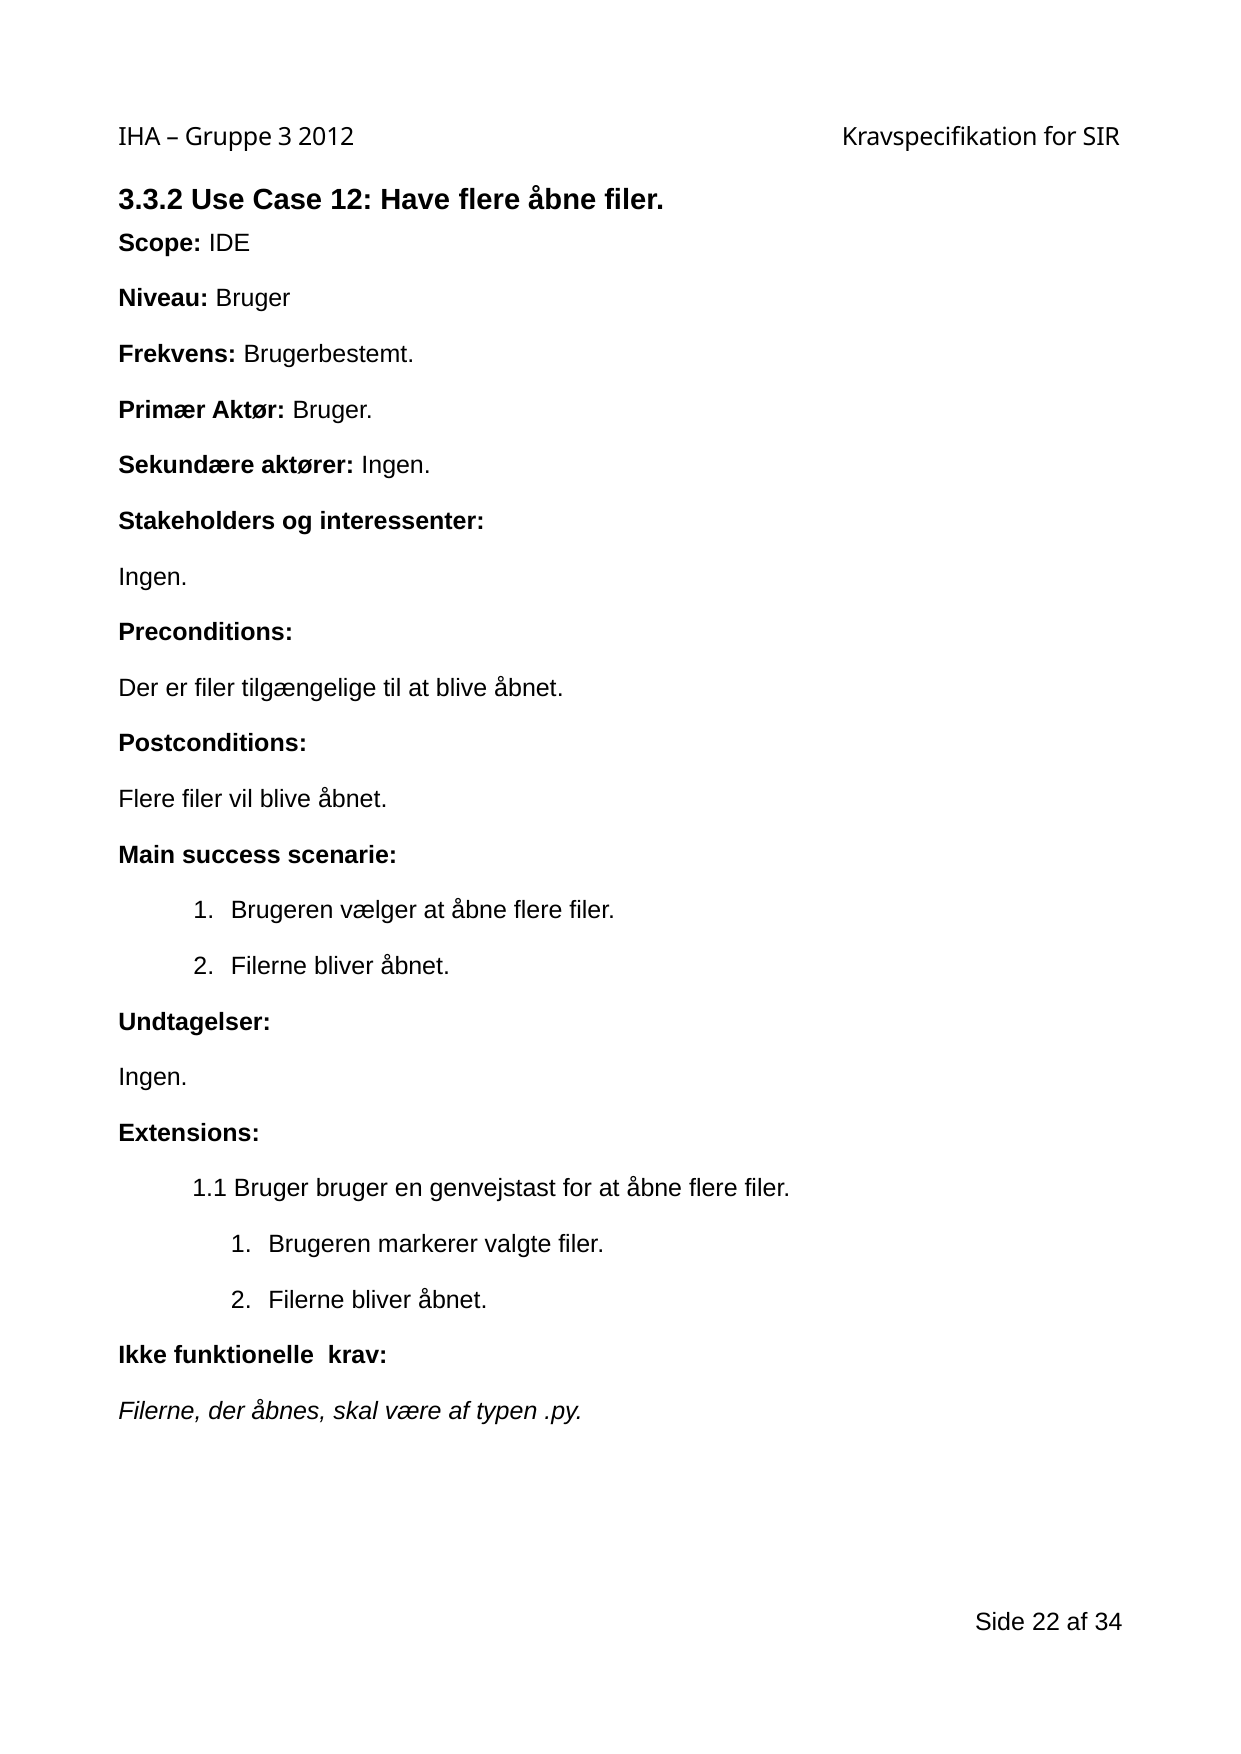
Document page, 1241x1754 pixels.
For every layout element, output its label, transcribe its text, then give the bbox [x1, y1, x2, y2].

subtitle 3.3.2 Use Case 12: Have flere åbne filer. [118, 182, 1122, 215]
text Preconditions: [118, 617, 1122, 646]
text Postconditions: [118, 728, 1122, 757]
text Der er filer tilgængelige til at blive åbnet. [118, 673, 1122, 701]
text 1.1 Bruger bruger en genvejstast for at åbne flere filer. [118, 1173, 1122, 1202]
list Brugeren markerer valgte filer. [231, 1229, 1122, 1258]
text Sekundære aktører: Ingen. [118, 450, 1122, 479]
text Stakeholders og interessenter: [118, 506, 1122, 534]
text Filerne, der åbnes, skal være af typen .py. [118, 1396, 1122, 1424]
text Primær Aktør: Bruger. [118, 394, 1122, 423]
text Niveau: Bruger [118, 283, 1122, 312]
list Filerne bliver åbnet. [193, 951, 1122, 979]
text Frekvens: Brugerbestemt. [118, 339, 1122, 368]
text Extensions: [118, 1118, 1122, 1146]
text Ingen. [118, 561, 1122, 590]
text Ingen. [118, 1062, 1122, 1091]
text Ikke funktionelle krav: [118, 1340, 1122, 1369]
list Brugeren vælger at åbne flere filer. [193, 895, 1122, 924]
list Filerne bliver åbnet. [231, 1284, 1122, 1313]
text Undtagelser: [118, 1006, 1122, 1035]
text Scope: IDE [118, 228, 1122, 256]
text Main success scenarie: [118, 839, 1122, 868]
text Flere filer vil blive åbnet. [118, 784, 1122, 813]
